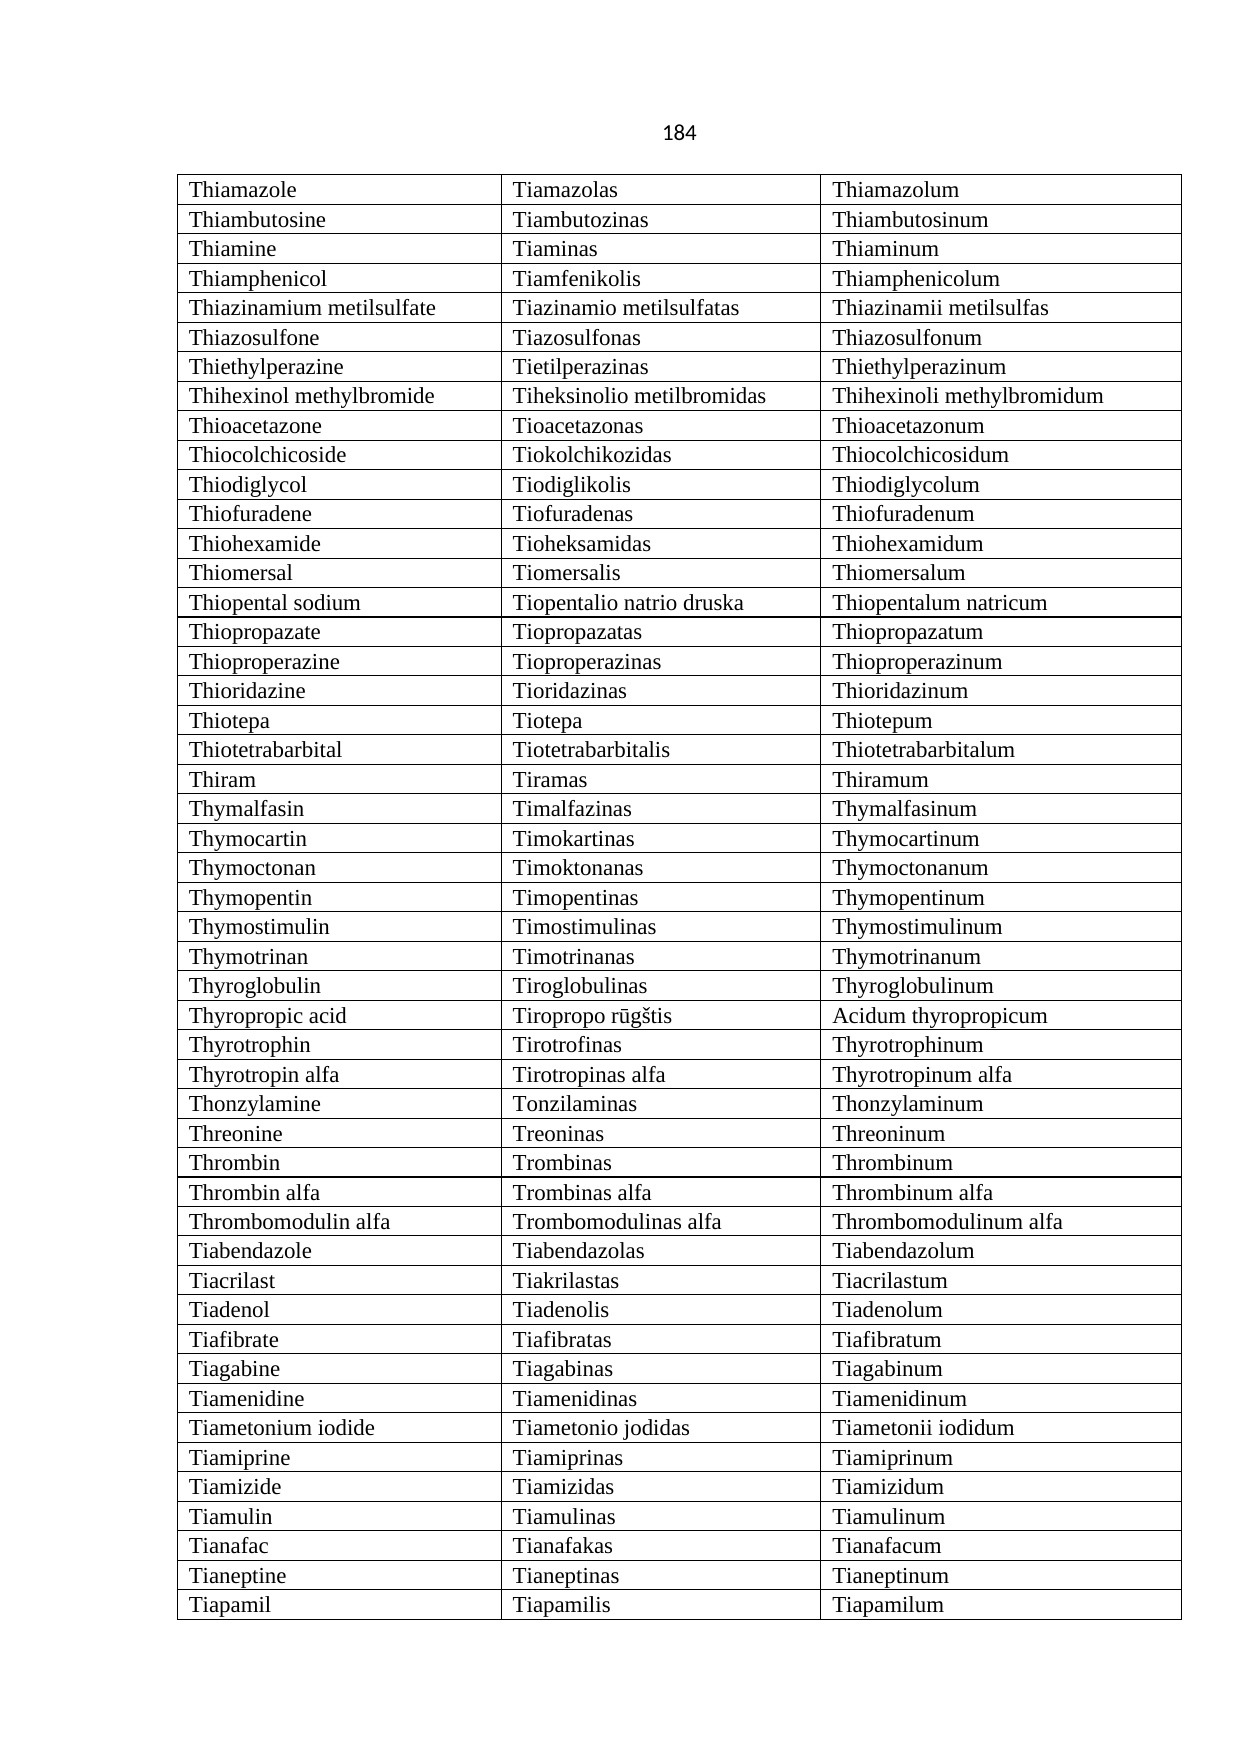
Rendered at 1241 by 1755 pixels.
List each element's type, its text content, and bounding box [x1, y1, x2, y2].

table_cell Tirotrofinas [502, 1030, 820, 1058]
table_cell Thiamphenicolum [821, 264, 1181, 292]
table_cell Thiethylperazine [178, 352, 501, 381]
table_cell Tirotropinas alfa [502, 1060, 820, 1088]
table_cell Thymoctonan [178, 853, 501, 882]
table_cell Thiohexamidum [821, 529, 1181, 557]
table_cell Tiakrilastas [502, 1266, 820, 1294]
table_cell Timostimulinas [502, 912, 820, 941]
table_cell Threonine [178, 1119, 501, 1147]
table_cell Thyrotrophin [178, 1030, 501, 1058]
table_cell Thiamine [178, 234, 501, 263]
table_cell Thiazosulfone [178, 323, 501, 351]
table_cell Thiodiglycolum [821, 470, 1181, 498]
table_cell Thiofuradene [178, 500, 501, 528]
table_cell Thiaminum [821, 234, 1181, 263]
table_cell Tiametonio jodidas [502, 1413, 820, 1442]
table_cell Thioacetazone [178, 411, 501, 439]
table_cell Thrombin [178, 1148, 501, 1176]
table_cell Tiagabinum [821, 1354, 1181, 1383]
table_cell Thymotrinan [178, 942, 501, 970]
table_cell Thioridazine [178, 676, 501, 705]
table_cell Thioacetazonum [821, 411, 1181, 439]
table_cell Tiamenidine [178, 1384, 501, 1412]
table_cell Thymostimulin [178, 912, 501, 941]
table_cell Tiamenidinas [502, 1384, 820, 1412]
table_cell Thiomersal [178, 559, 501, 587]
table_cell Tiroglobulinas [502, 971, 820, 999]
table_cell Tiokolchikozidas [502, 441, 820, 469]
table_cell Tiagabine [178, 1354, 501, 1383]
table_cell Tiamiprinum [821, 1443, 1181, 1471]
table_cell Tiamizide [178, 1472, 501, 1501]
table_cell Thymalfasin [178, 794, 501, 823]
table_cell Thyrotropin alfa [178, 1060, 501, 1088]
table_cell Trombinas [502, 1148, 820, 1176]
table_cell Tonzilaminas [502, 1089, 820, 1117]
table_cell Trombomodulinas alfa [502, 1207, 820, 1235]
table_cell Tiotepa [502, 706, 820, 734]
table_cell Thymocartin [178, 824, 501, 852]
table_cell Tiafibratum [821, 1325, 1181, 1353]
table_cell Thiotepum [821, 706, 1181, 734]
table_cell Tiadenol [178, 1295, 501, 1324]
table_cell Tiamiprine [178, 1443, 501, 1471]
table_cell Trombinas alfa [502, 1178, 820, 1206]
table_cell Tiopentalio natrio druska [502, 588, 820, 616]
table_cell Timopentinas [502, 883, 820, 911]
table_cell Thihexinoli methylbromidum [821, 382, 1181, 410]
table_cell Tianeptinas [502, 1561, 820, 1589]
table_cell Thiram [178, 765, 501, 793]
table_cell Thiramum [821, 765, 1181, 793]
table_cell Tiafibrate [178, 1325, 501, 1353]
table_cell Tianafacum [821, 1531, 1181, 1560]
table_cell Thyroglobulin [178, 971, 501, 999]
table_cell Tioheksamidas [502, 529, 820, 557]
table_cell Tiazosulfonas [502, 323, 820, 351]
table_cell Tioproperazinas [502, 647, 820, 675]
table_cell Tiheksinolio metilbromidas [502, 382, 820, 410]
table_cell Thrombinum alfa [821, 1178, 1181, 1206]
table_cell Timoktonanas [502, 853, 820, 882]
table_cell Tianafakas [502, 1531, 820, 1560]
table_cell Thrombinum [821, 1148, 1181, 1176]
table_cell Thiofuradenum [821, 500, 1181, 528]
table_cell Thiomersalum [821, 559, 1181, 587]
table_cell Thiambutosine [178, 205, 501, 233]
table_cell Thiohexamide [178, 529, 501, 557]
table_cell Tiadenolum [821, 1295, 1181, 1324]
table_cell Thiazinamii metilsulfas [821, 293, 1181, 322]
table_cell Thymopentinum [821, 883, 1181, 911]
table_cell Thymalfasinum [821, 794, 1181, 823]
table_cell Timotrinanas [502, 942, 820, 970]
table_cell Tiamazolas [502, 175, 820, 204]
table_cell Tiotetrabarbitalis [502, 735, 820, 764]
table_cell Tiametonium iodide [178, 1413, 501, 1442]
table_cell Tioacetazonas [502, 411, 820, 439]
table_cell Thiotetrabarbitalum [821, 735, 1181, 764]
table_cell Thiopentalum natricum [821, 588, 1181, 616]
table_cell Tiapamilum [821, 1590, 1181, 1619]
table_cell Tianeptinum [821, 1561, 1181, 1589]
table_cell Thioproperazine [178, 647, 501, 675]
table_cell Thymocartinum [821, 824, 1181, 852]
table_cell Thiocolchicosidum [821, 441, 1181, 469]
table_cell Tiapamilis [502, 1590, 820, 1619]
table_cell Thymostimulinum [821, 912, 1181, 941]
table_cell Tietilperazinas [502, 352, 820, 381]
table_cell Tiametonii iodidum [821, 1413, 1181, 1442]
table_cell Thiazinamium metilsulfate [178, 293, 501, 322]
table_cell Thiamphenicol [178, 264, 501, 292]
table_cell Tiagabinas [502, 1354, 820, 1383]
table_cell Thrombomodulin alfa [178, 1207, 501, 1235]
table_cell Tiramas [502, 765, 820, 793]
table_cell Timokartinas [502, 824, 820, 852]
table_cell Tiamfenikolis [502, 264, 820, 292]
table_cell Tiaminas [502, 234, 820, 263]
table_cell Thiodiglycol [178, 470, 501, 498]
table_cell Tiacrilast [178, 1266, 501, 1294]
table_cell Thymopentin [178, 883, 501, 911]
table_cell Thrombin alfa [178, 1178, 501, 1206]
table_cell Tiamiprinas [502, 1443, 820, 1471]
table_cell Thrombomodulinum alfa [821, 1207, 1181, 1235]
table_cell Thiambutosinum [821, 205, 1181, 233]
table_cell Tiofuradenas [502, 500, 820, 528]
table_cell Tiadenolis [502, 1295, 820, 1324]
table_cell Tiamulinum [821, 1502, 1181, 1530]
table_cell Thiotepa [178, 706, 501, 734]
table_cell Tiomersalis [502, 559, 820, 587]
table_cell Tiabendazolas [502, 1236, 820, 1265]
table_cell Timalfazinas [502, 794, 820, 823]
table_cell Tiodiglikolis [502, 470, 820, 498]
table_cell Threoninum [821, 1119, 1181, 1147]
table_cell Tiopropazatas [502, 618, 820, 646]
table_cell Tianeptine [178, 1561, 501, 1589]
table_cell Thioproperazinum [821, 647, 1181, 675]
table_cell Thymoctonanum [821, 853, 1181, 882]
table_cell Tiazinamio metilsulfatas [502, 293, 820, 322]
table_cell Tiamizidas [502, 1472, 820, 1501]
table_cell Tianafac [178, 1531, 501, 1560]
table_cell Thyrotropinum alfa [821, 1060, 1181, 1088]
table_cell Thiopental sodium [178, 588, 501, 616]
table_cell Thiopropazatum [821, 618, 1181, 646]
table_cell Treoninas [502, 1119, 820, 1147]
table_cell Thonzylamine [178, 1089, 501, 1117]
table_cell Tiabendazolum [821, 1236, 1181, 1265]
table_cell Acidum thyropropicum [821, 1001, 1181, 1029]
table_cell Tiafibratas [502, 1325, 820, 1353]
table_cell Tiropropo rūgštis [502, 1001, 820, 1029]
table_cell Thiamazole [178, 175, 501, 204]
table_cell Tiamenidinum [821, 1384, 1181, 1412]
table_cell Tiabendazole [178, 1236, 501, 1265]
table_cell Tiambutozinas [502, 205, 820, 233]
table_cell Thiocolchicoside [178, 441, 501, 469]
table_cell Thonzylaminum [821, 1089, 1181, 1117]
table_cell Thiethylperazinum [821, 352, 1181, 381]
table_cell Tiamizidum [821, 1472, 1181, 1501]
table_cell Thioridazinum [821, 676, 1181, 705]
table_cell Tiapamil [178, 1590, 501, 1619]
table_cell Thiazosulfonum [821, 323, 1181, 351]
table_cell Tiamulin [178, 1502, 501, 1530]
table_cell Thyropropic acid [178, 1001, 501, 1029]
table_cell Thiotetrabarbital [178, 735, 501, 764]
table_cell Thyrotrophinum [821, 1030, 1181, 1058]
table_cell Tiamulinas [502, 1502, 820, 1530]
table_cell Thymotrinanum [821, 942, 1181, 970]
table_cell Thihexinol methylbromide [178, 382, 501, 410]
table_cell Thiamazolum [821, 175, 1181, 204]
table_cell Thiopropazate [178, 618, 501, 646]
table_cell Tioridazinas [502, 676, 820, 705]
table_cell Thyroglobulinum [821, 971, 1181, 999]
table_cell Tiacrilastum [821, 1266, 1181, 1294]
